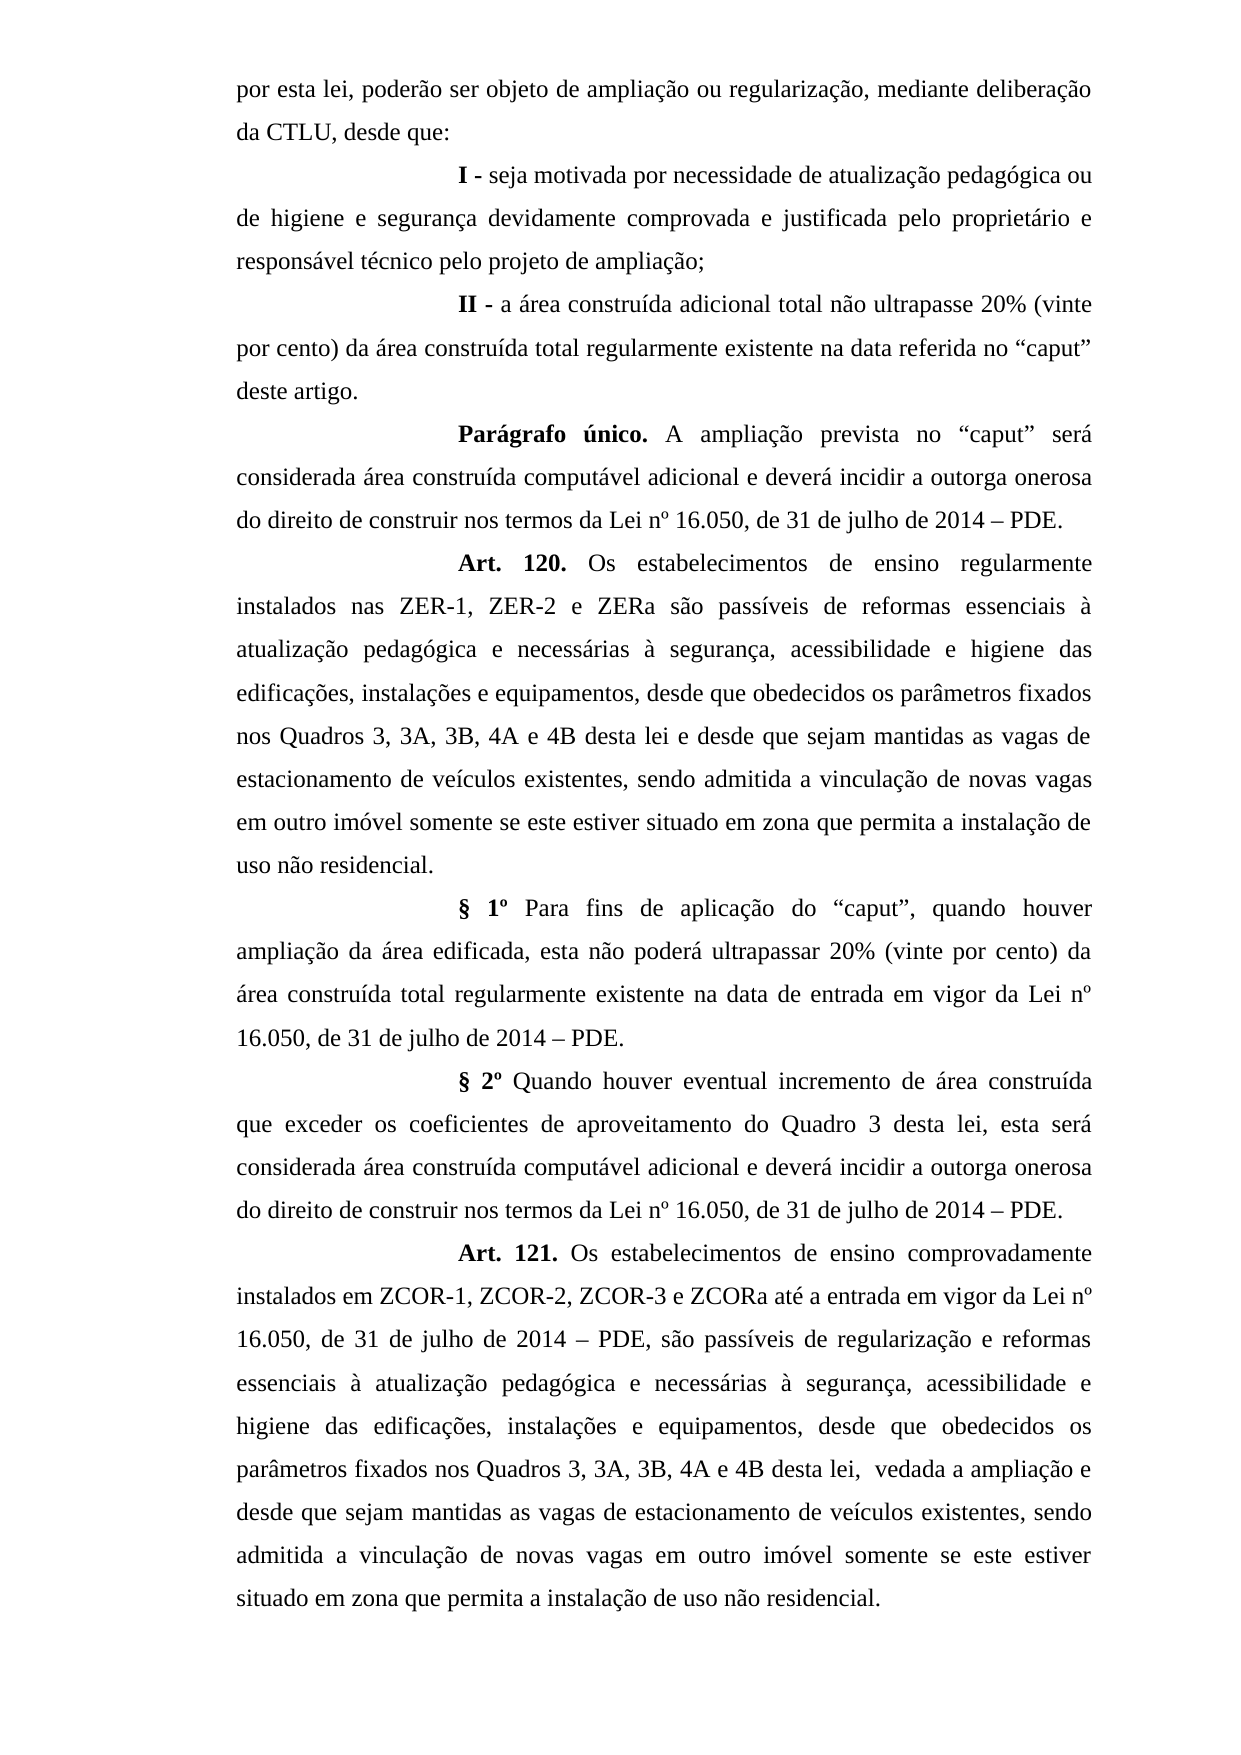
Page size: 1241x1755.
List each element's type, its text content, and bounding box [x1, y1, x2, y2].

text § 2º Quando houver eventual incremento de área construída que exceder os coeficientes de aproveitamento do Quadro 3 desta lei, esta será considerada área construída computável adicional e deverá incidir a outorga onerosa do direito de construir nos termos da Lei nº 16.050, de 31 de julho de 2014 – PDE. [236, 1066, 1093, 1224]
text II - a área construída adicional total não ultrapasse 20% (vinte por cento) da área construída total regularmente existente na data referida no “caput” deste artigo. [236, 289, 1093, 404]
text I - seja motivada por necessidade de atualização pedagógica ou de higiene e segurança devidamente comprovada e justificada pelo proprietário e responsável técnico pelo projeto de ampliação; [236, 160, 1093, 275]
text § 1º Para fins de aplicação do “caput”, quando houver ampliação da área edificada, esta não poderá ultrapassar 20% (vinte por cento) da área construída total regularmente existente na data de entrada em vigor da Lei nº 16.050, de 31 de julho de 2014 – PDE. [236, 893, 1093, 1051]
text Art. 120. Os estabelecimentos de ensino regularmente instalados nas ZER-1, ZER-2 e ZERa são passíveis de reformas essenciais à atualização pedagógica e necessárias à segurança, acessibilidade e higiene das edificações, instalações e equipamentos, desde que obedecidos os parâmetros fixados nos Quadros 3, 3A, 3B, 4A e 4B desta lei e desde que sejam mantidas as vagas de estacionamento de veículos existentes, sendo admitida a vinculação de novas vagas em outro imóvel somente se este estiver situado em zona que permita a instalação de uso não residencial. [236, 548, 1093, 879]
text Parágrafo único. A ampliação prevista no “caput” será considerada área construída computável adicional e deverá incidir a outorga onerosa do direito de construir nos termos da Lei nº 16.050, de 31 de julho de 2014 – PDE. [236, 419, 1093, 534]
text Art. 121. Os estabelecimentos de ensino comprovadamente instalados em ZCOR-1, ZCOR-2, ZCOR-3 e ZCORa até a entrada em vigor da Lei nº 16.050, de 31 de julho de 2014 – PDE, são passíveis de regularização e reformas essenciais à atualização pedagógica e necessárias à segurança, acessibilidade e higiene das edificações, instalações e equipamentos, desde que obedecidos os parâmetros fixados nos Quadros 3, 3A, 3B, 4A e 4B desta lei, vedada a ampliação e desde que sejam mantidas as vagas de estacionamento de veículos existentes, sendo admitida a vinculação de novas vagas em outro imóvel somente se este estiver situado em zona que permita a instalação de uso não residencial. [236, 1238, 1093, 1612]
text por esta lei, poderão ser objeto de ampliação ou regularização, mediante deliberação da CTLU, desde que: [236, 74, 1093, 146]
